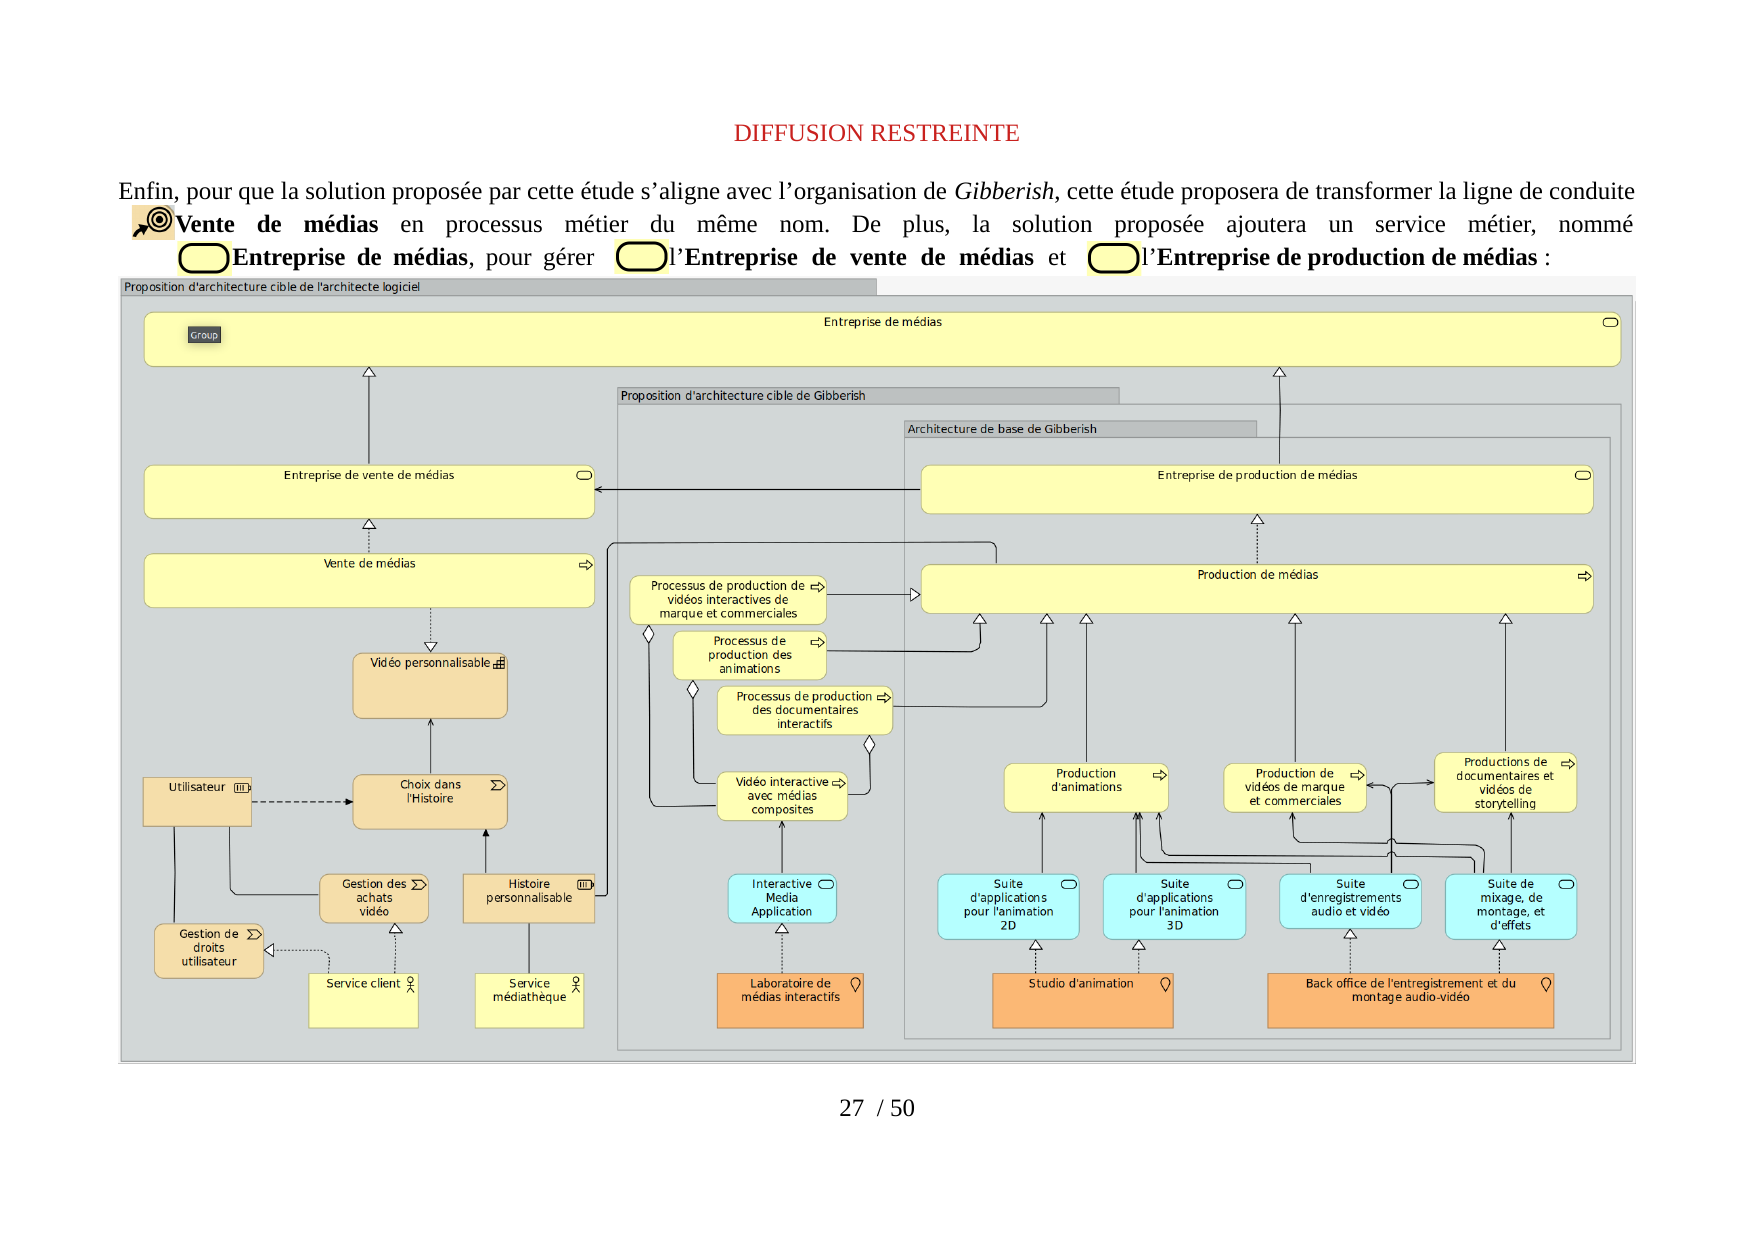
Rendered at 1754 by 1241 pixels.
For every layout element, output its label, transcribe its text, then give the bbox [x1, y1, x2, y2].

picture [614, 239, 669, 274]
picture [131, 205, 175, 240]
text Enfin, pour que la solution proposée par cette étude s’aligne avec l’organisation de Gibberish, cette étude proposera de transformer la ligne de conduite Vente de médias en processus métier du même nom. De plus, la solution proposée ajoutera un service métier, nommé Entreprise de médias, pour gérer r l’Entreprise de vente de médias et t l’Entreprise de production de médias : [118, 176, 1636, 271]
picture [118, 241, 1636, 1064]
